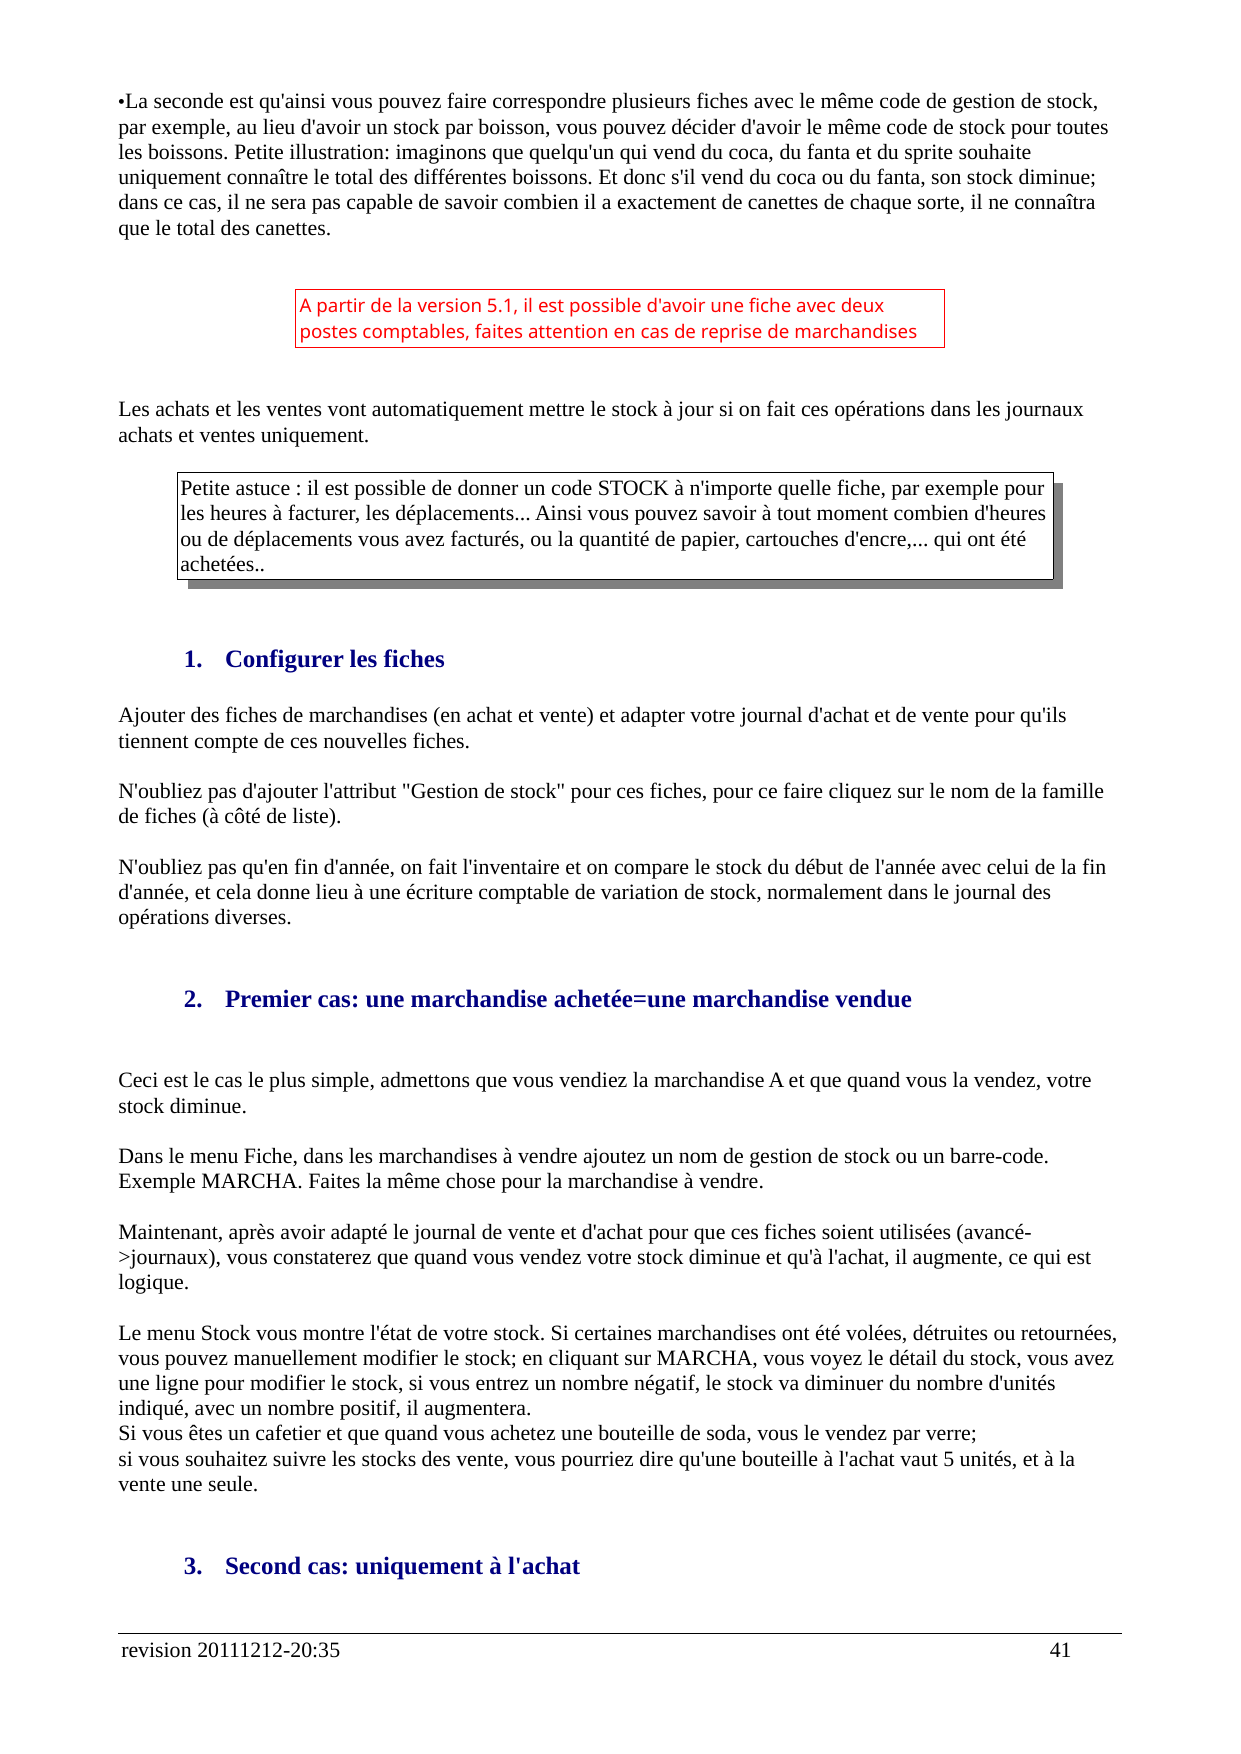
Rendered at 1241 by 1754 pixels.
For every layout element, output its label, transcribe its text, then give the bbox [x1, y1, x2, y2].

text N'oubliez pas d'ajouter l'attribut "Gestion de stock" pour ces fiches, pour ce faire cliquez sur le nom de la famille de fiches (à côté de liste). [118, 778, 1122, 828]
subtitle Configurer les fiches [177, 644, 1122, 673]
list La seconde est qu'ainsi vous pouvez faire correspondre plusieurs fiches avec le même code de gestion de stock, par exemple, au lieu d'avoir un stock par boisson, vous pouvez décider d'avoir le même code de stock pour toutes les boissons. Petite illustration: imaginons que quelqu'un qui vend du coca, du fanta et du sprite souhaite uniquement connaître le total des différentes boissons. Et donc s'il vend du coca ou du fanta, son stock diminue; dans ce cas, il ne sera pas capable de savoir combien il a exactement de canettes de chaque sorte, il ne connaîtra que le total des canettes. [118, 88, 1122, 240]
text N'oubliez pas qu'en fin d'année, on fait l'inventaire et on compare le stock du début de l'année avec celui de la fin d'année, et cela donne lieu à une écriture comptable de variation de stock, normalement dans le journal des opérations diverses. [118, 854, 1122, 929]
text Si vous êtes un cafetier et que quand vous achetez une bouteille de soda, vous le vendez par verre; [118, 1420, 1122, 1446]
text Les achats et les ventes vont automatiquement mettre le stock à jour si on fait ces opérations dans les journaux achats et ventes uniquement. [118, 396, 1122, 447]
text Maintenant, après avoir adapté le journal de vente et d'achat pour que ces fiches soient utilisées (avancé->journaux), vous constaterez que quand vous vendez votre stock diminue et qu'à l'achat, il augmente, ce qui est logique. [118, 1219, 1122, 1294]
text Le menu Stock vous montre l'état de votre stock. Si certaines marchandises ont été volées, détruites ou retournées, vous pouvez manuellement modifier le stock; en cliquant sur MARCHA, vous voyez le détail du stock, vous avez une ligne pour modifier le stock, si vous entrez un nombre négatif, le stock va diminuer du nombre d'unités indiqué, avec un nombre positif, il augmentera. [118, 1319, 1122, 1420]
text Ceci est le cas le plus simple, admettons que vous vendiez la marchandise A et que quand vous la vendez, votre stock diminue. [118, 1067, 1122, 1118]
text A partir de la version 5.1, il est possible d'avoir une fiche avec deux postes comptables, faites attention en cas de reprise de marchandises [296, 290, 944, 347]
text Petite astuce : il est possible de donner un code STOCK à n'importe quelle fiche, par exemple pour les heures à facturer, les déplacements... Ainsi vous pouvez savoir à tout moment combien d'heures ou de déplacements vous avez facturés, ou la quantité de papier, cartouches d'encre,... qui ont été achetées.. [178, 473, 1052, 579]
text Dans le menu Fiche, dans les marchandises à vendre ajoutez un nom de gestion de stock ou un barre-code. Exemple MARCHA. Faites la même chose pour la marchandise à vendre. [118, 1143, 1122, 1193]
text si vous souhaitez suivre les stocks des vente, vous pourriez dire qu'une bouteille à l'achat vaut 5 unités, et à la vente une seule. [118, 1446, 1122, 1496]
subtitle Premier cas: une marchandise achetée=une marchandise vendue [177, 984, 1122, 1013]
text Ajouter des fiches de marchandises (en achat et vente) et adapter votre journal d'achat et de vente pour qu'ils tiennent compte de ces nouvelles fiches. [118, 702, 1122, 753]
subtitle Second cas: uniquement à l'achat [177, 1551, 1122, 1579]
